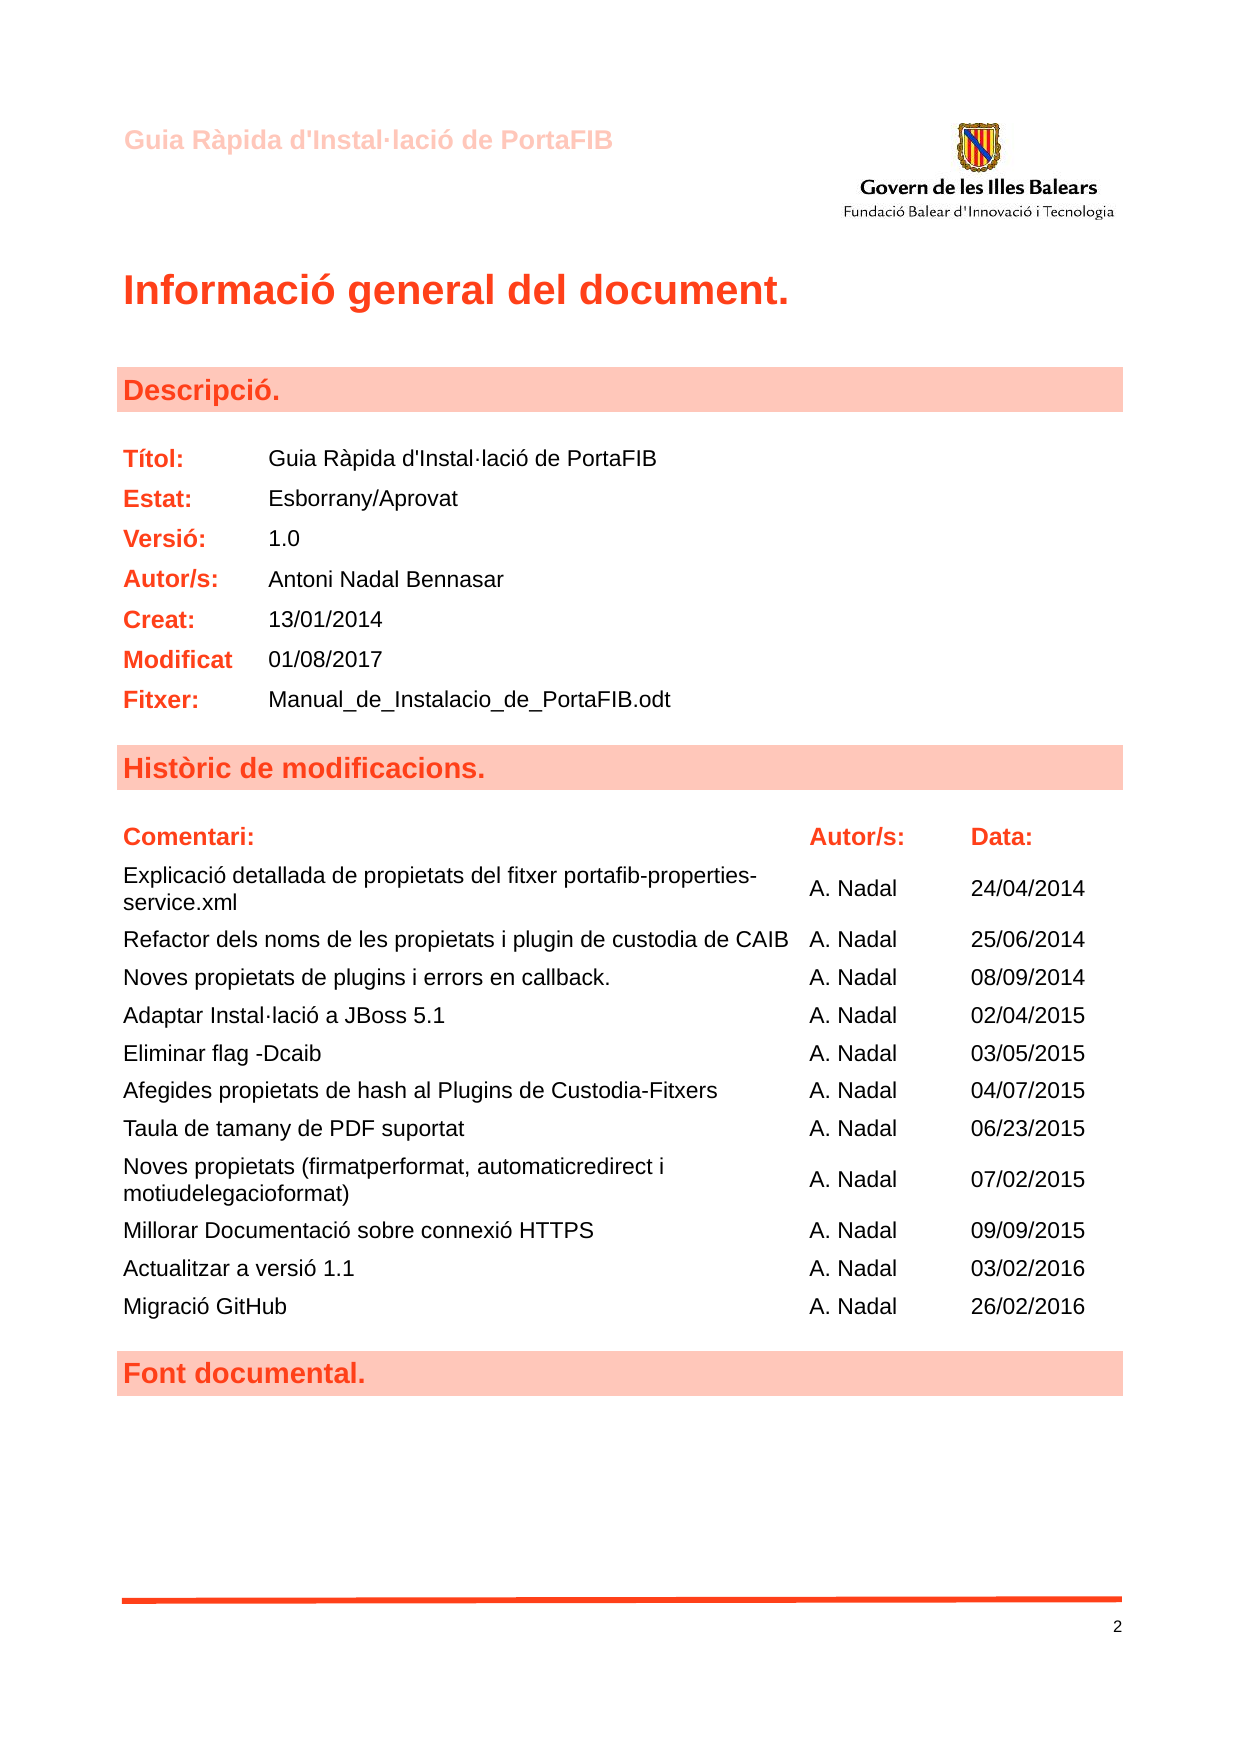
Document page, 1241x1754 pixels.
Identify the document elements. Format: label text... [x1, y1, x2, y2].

table_cell Estat: [117, 478, 262, 518]
table_header Informació general del document. [117, 260, 1123, 367]
table_cell 26/02/2016 [965, 1287, 1123, 1325]
table_cell Autor/s: [117, 559, 262, 599]
picture [840, 123, 1117, 220]
table_cell 04/02/2015 [965, 996, 1123, 1034]
table_cell [117, 720, 1123, 745]
table_cell A. Nadal [803, 1212, 965, 1249]
table_cell Fitxer: [117, 679, 262, 719]
table_cell A. Nadal [803, 856, 965, 921]
table_cell Font documental. [117, 1351, 1123, 1396]
table_cell [117, 790, 1123, 816]
table_cell 05/03/2015 [965, 1034, 1123, 1072]
table_cell [117, 412, 1123, 438]
table_cell Data: [965, 816, 1123, 856]
table_cell Millorar Documentació sobre connexió HTTPS [117, 1212, 803, 1249]
table_cell A. Nadal [803, 921, 965, 958]
table_cell 02/07/2015 [965, 1148, 1123, 1212]
table_cell Migració GitHub [117, 1287, 803, 1325]
table_cell Descripció. [117, 367, 1123, 412]
table_cell 08/09/2014 [965, 958, 1123, 996]
table_cell A. Nadal [803, 1148, 965, 1212]
table_cell [117, 1325, 1123, 1351]
table_cell Versió: [117, 519, 262, 559]
table_cell Esborrany/Aprovat [262, 478, 1123, 518]
table_cell Noves propietats (firmatperformat, automaticredirect i motiudelegacioformat) [117, 1148, 803, 1212]
table_cell Refactor dels noms de les propietats i plugin de custodia de CAIB [117, 921, 803, 958]
table_cell A. Nadal [803, 1110, 965, 1147]
table_cell A. Nadal [803, 1034, 965, 1072]
table_cell Manual_de_Instalacio_de_PortaFIB.odt [262, 679, 1123, 719]
table_cell 1.0 [262, 519, 1123, 559]
table_cell 03/02/2016 [965, 1249, 1123, 1287]
table_cell Títol: [117, 438, 262, 478]
table_cell 23/06/2015 [965, 1110, 1123, 1147]
table_cell A. Nadal [803, 1072, 965, 1109]
table_cell A. Nadal [803, 996, 965, 1034]
table_cell Guia Ràpida d'Instal·lació de PortaFIB [262, 438, 1123, 478]
table_cell Comentari: [117, 816, 803, 856]
table_cell [117, 1460, 1123, 1497]
table_cell Eliminar flag -Dcaib [117, 1034, 803, 1072]
table_cell 13/01/2014 [262, 599, 1123, 639]
table_cell Modificat [117, 639, 262, 679]
table_cell Adaptar Instal·lació a JBoss 5.1 [117, 996, 803, 1034]
table_cell Actualitzar a versió 1.1 [117, 1249, 803, 1287]
table_cell A. Nadal [803, 1287, 965, 1325]
table_cell A. Nadal [803, 1249, 965, 1287]
table_cell Autor/s: [803, 816, 965, 856]
table_cell 07/04/2015 [965, 1072, 1123, 1109]
table_cell 01/08/2017 [262, 639, 1123, 679]
table_cell Afegides propietats de hash al Plugins de Custodia-Fitxers [117, 1072, 803, 1109]
table_cell Històric de modificacions. [117, 745, 1123, 790]
table_cell 24/04/2014 [965, 856, 1123, 921]
table_cell A. Nadal [803, 958, 965, 996]
table_cell Creat: [117, 599, 262, 639]
table_cell Explicació detallada de propietats del fitxer portafib-properties-service.xml [117, 856, 803, 921]
table_cell [117, 1396, 1123, 1422]
table_cell Noves propietats de plugins i errors en callback. [117, 958, 803, 996]
table_cell 25/06/2014 [965, 921, 1123, 958]
table_cell 09/09/2015 [965, 1212, 1123, 1249]
table_cell Taula de tamany de PDF suportat [117, 1110, 803, 1147]
table_cell [117, 1422, 1123, 1459]
table_cell Antoni Nadal Bennasar [262, 559, 1123, 599]
